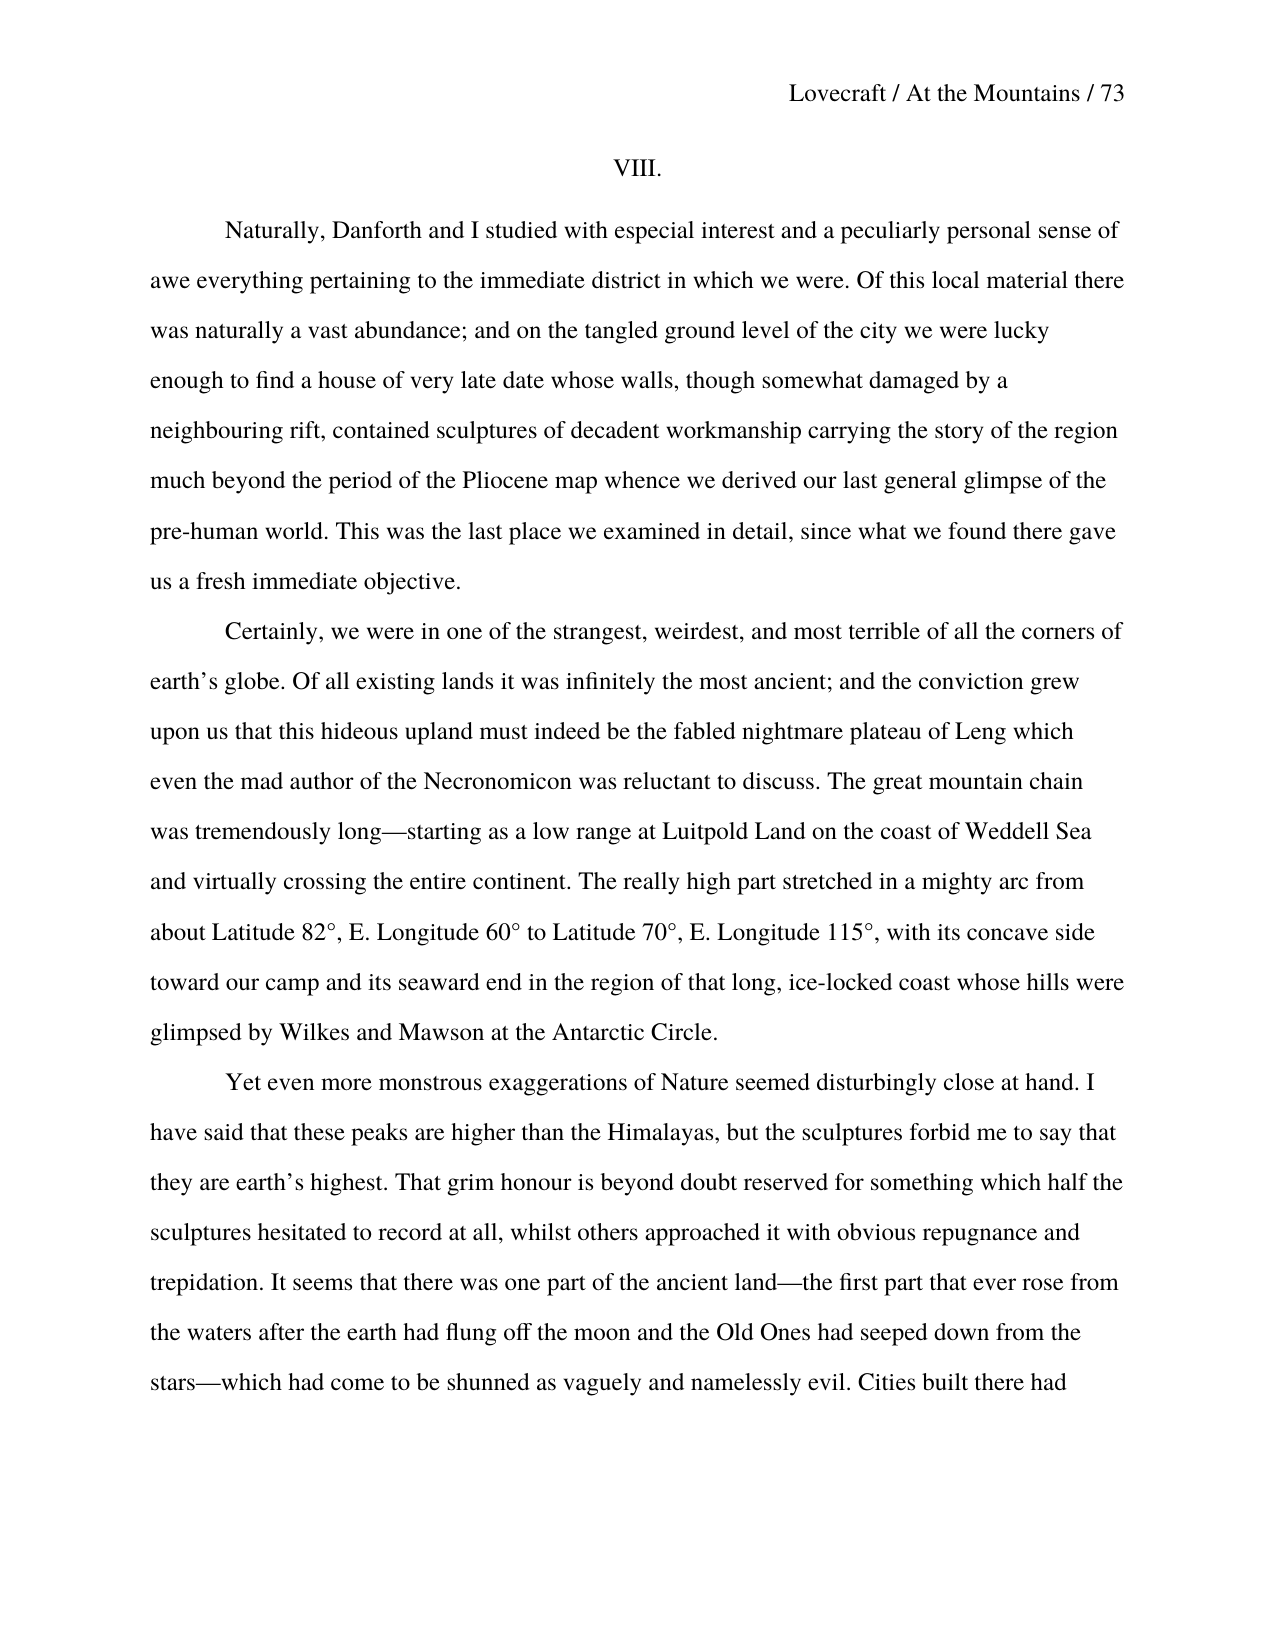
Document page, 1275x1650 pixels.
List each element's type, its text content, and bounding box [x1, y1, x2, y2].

text Certainly, we were in one of the strangest, weirdest, and most terrible of all the corners of earth’s globe. Of all existing lands it was infinitely the most ancient; and the conviction grew upon us that this hideous upland must indeed be the fabled nightmare plateau of Leng which even the mad author of the Necronomicon was reluctant to discuss. The great mountain chain was tremendously long—starting as a low range at Luitpold Land on the coast of Weddell Sea and virtually crossing the entire continent. The really high part stretched in a mighty arc from about Latitude 82°, E. Longitude 60° to Latitude 70°, E. Longitude 115°, with its concave side toward our camp and its seaward end in the region of that long, ice-locked coast whose hills were glimpsed by Wilkes and Mawson at the Antarctic Circle. [150, 613, 1125, 1047]
text Naturally, Danforth and I studied with especial interest and a peculiarly personal sense of awe everything pertaining to the immediate district in which we were. Of this local material there was naturally a vast abundance; and on the tangled ground level of the city we were lucky enough to find a house of very late date whose walls, though somewhat damaged by a neighbouring rift, contained sculptures of decadent workmanship carrying the story of the region much beyond the period of the Pliocene map whence we derived our last general glimpse of the pre-human world. This was the last place we examined in detail, since what we found there gave us a fresh immediate objective. [150, 212, 1125, 596]
subtitle VIII. [150, 150, 1125, 183]
text Yet even more monstrous exaggerations of Nature seemed disturbingly close at hand. I have said that these peaks are higher than the Himalayas, but the sculptures forbid me to say that they are earth’s highest. That grim honour is beyond doubt reserved for something which half the sculptures hesitated to record at all, whilst others approached it with obvious repugnance and trepidation. It seems that there was one part of the ancient land—the first part that ever rose from the waters after the earth had flung off the moon and the Old Ones had seeped down from the stars—which had come to be shunned as vaguely and namelessly evil. Cities built there had [150, 1064, 1125, 1398]
